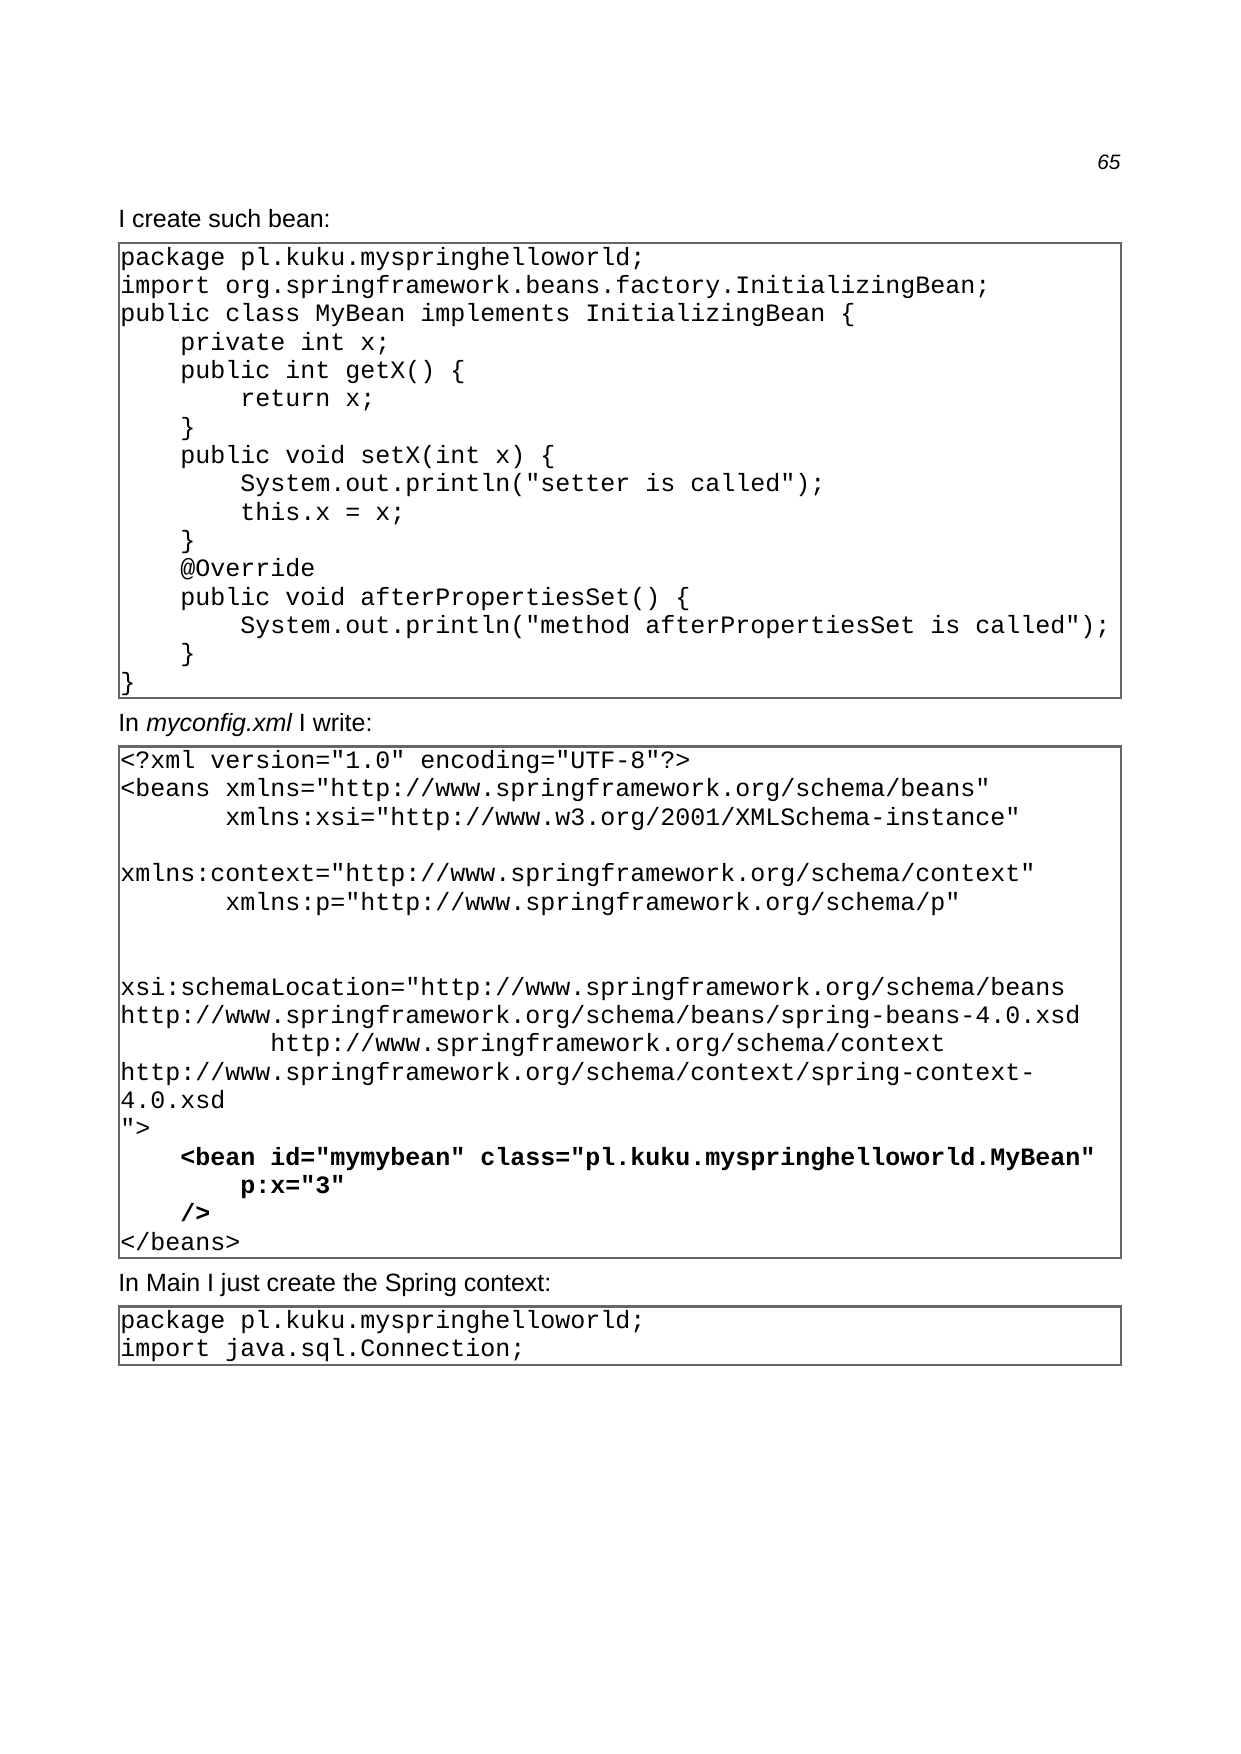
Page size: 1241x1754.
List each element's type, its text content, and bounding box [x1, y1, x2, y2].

text /> [120, 1199, 1120, 1227]
text } [120, 412, 1120, 440]
text http://www.springframework.org/schema/context http://www.springframework.org/schema/context/spring-context-4.0.xsd [120, 1029, 1120, 1114]
text In myconfig.xml I write: [118, 708, 1122, 736]
text In Main I just create the Spring context: [118, 1268, 1122, 1296]
text import java.sql.Connection; [120, 1334, 1120, 1364]
text "> [120, 1114, 1120, 1142]
text System.out.println("setter is called"); [120, 469, 1120, 497]
text this.x = x; [120, 497, 1120, 525]
text } [120, 667, 1120, 697]
text package pl.kuku.myspringhelloworld; [120, 1308, 1120, 1334]
text package pl.kuku.myspringhelloworld; [120, 244, 1120, 270]
text public int getX() { [120, 355, 1120, 384]
text import org.springframework.beans.factory.InitializingBean; [120, 270, 1120, 299]
text System.out.println("method afterPropertiesSet is called"); [120, 610, 1120, 639]
text <beans xmlns="http://www.springframework.org/schema/beans" [120, 774, 1120, 802]
text @Override [120, 554, 1120, 582]
text xmlns:p="http://www.springframework.org/schema/p" [120, 887, 1120, 917]
text public void afterPropertiesSet() { [120, 582, 1120, 610]
text xmlns:xsi="http://www.w3.org/2001/XMLSchema-instance" [120, 802, 1120, 830]
text private int x; [120, 327, 1120, 355]
text public class MyBean implements InitializingBean { [120, 299, 1120, 327]
text xmlns:context="http://www.springframework.org/schema/context" [120, 830, 1120, 887]
text public void setX(int x) { [120, 440, 1120, 469]
text p:x="3" [120, 1170, 1120, 1199]
text </beans> [120, 1227, 1120, 1257]
text <bean id="mymybean" class="pl.kuku.myspringhelloworld.MyBean" [120, 1142, 1120, 1170]
text return x; [120, 384, 1120, 412]
text xsi:schemaLocation="http://www.springframework.org/schema/beans http://www.springframework.org/schema/beans/spring-beans-4.0.xsd [120, 944, 1120, 1029]
text I create such bean: [118, 205, 1122, 233]
text } [120, 639, 1120, 667]
text <?xml version="1.0" encoding="UTF-8"?> [120, 748, 1120, 774]
text } [120, 525, 1120, 554]
